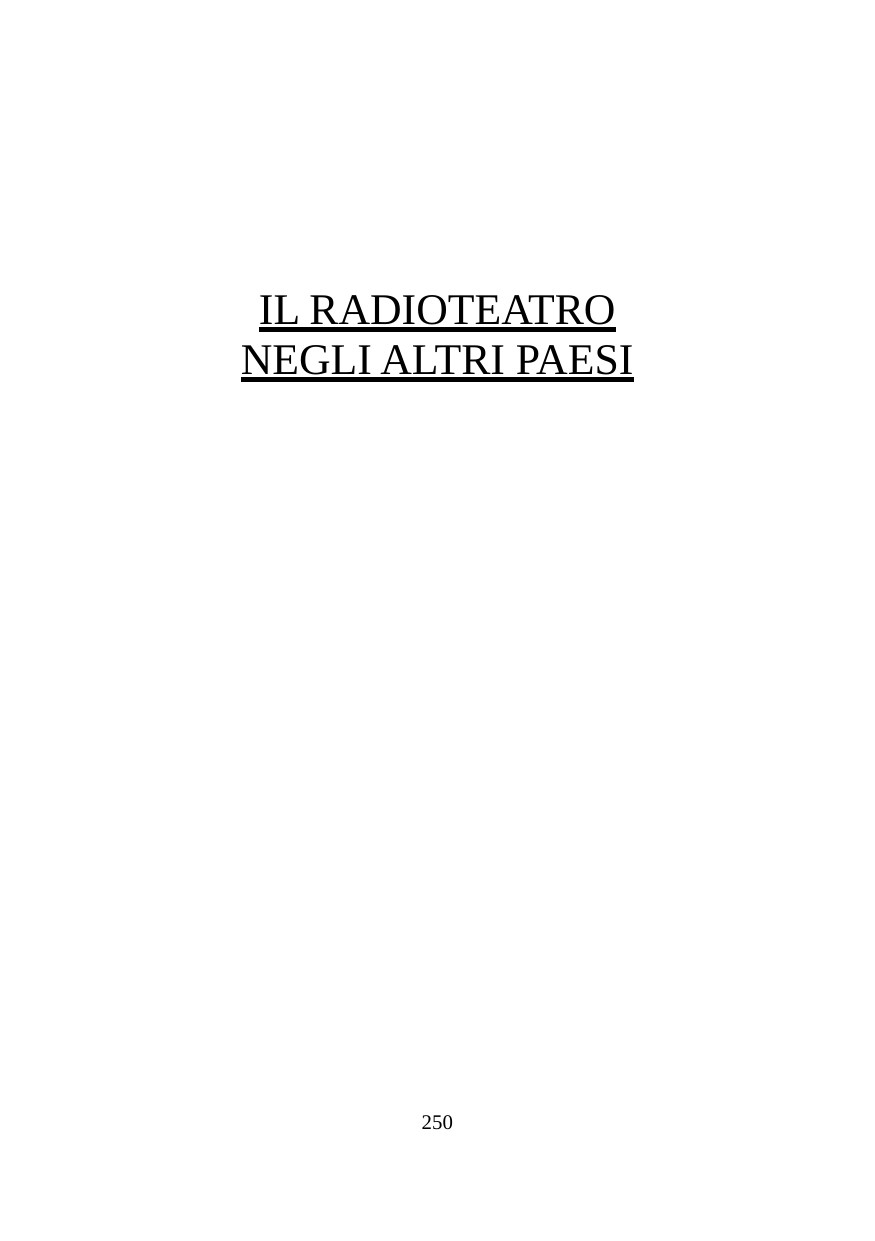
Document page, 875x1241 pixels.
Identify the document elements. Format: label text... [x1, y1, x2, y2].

subtitle IL RADIOTEATRO NEGLI ALTRI PAESI [106, 283, 768, 384]
